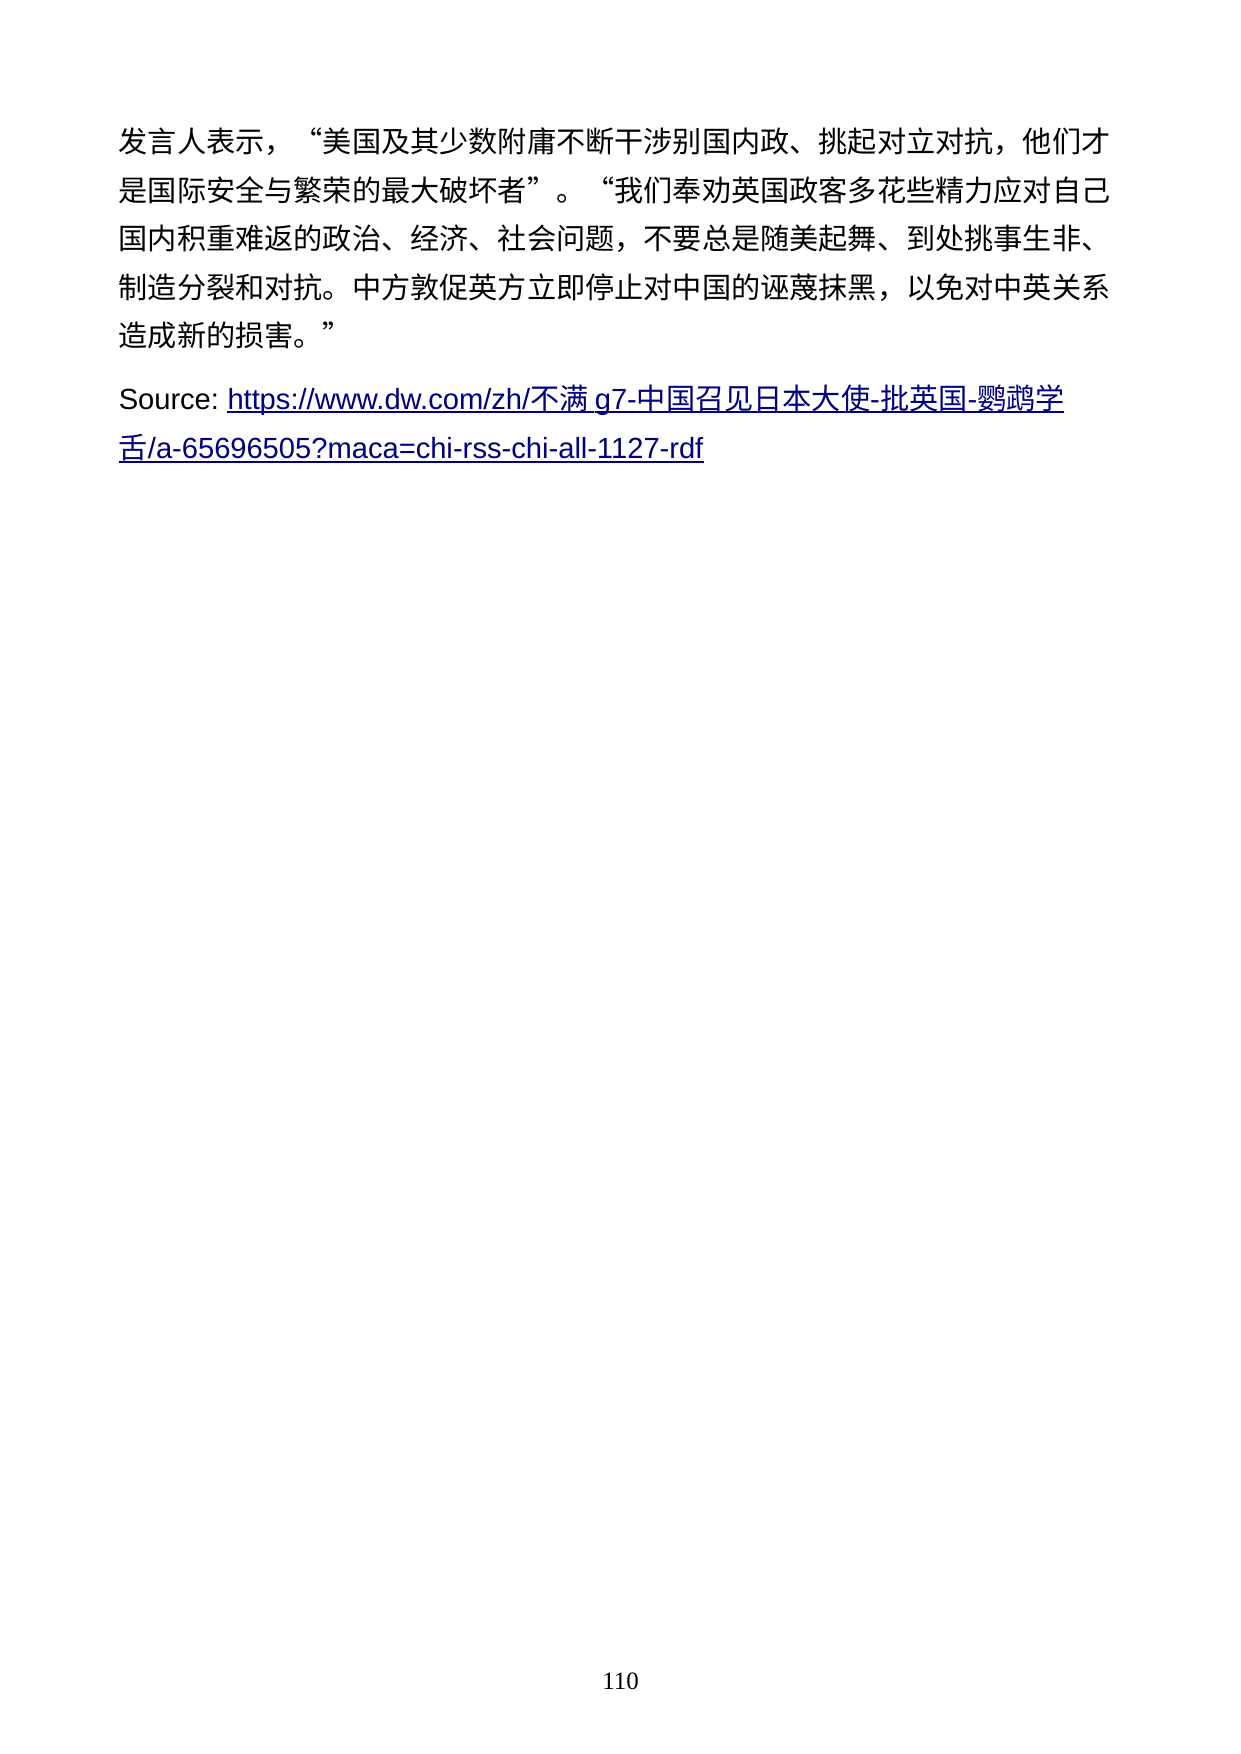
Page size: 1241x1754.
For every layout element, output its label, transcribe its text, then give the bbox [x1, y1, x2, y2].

text 发言人表示，“美国及其少数附庸不断干涉别国内政、挑起对立对抗，他们才是国际安全与繁荣的最大破坏者”。“我们奉劝英国政客多花些精力应对自己国内积重难返的政治、经济、社会问题，不要总是随美起舞、到处挑事生非、制造分裂和对抗。中方敦促英方立即停止对中国的诬蔑抹黑，以免对中英关系造成新的损害。” [118, 118, 1122, 355]
text Source: https://www.dw.com/zh/不满g7-中国召见日本大使-批英国-鹦鹉学舌/a-65696505?maca=chi-rss-chi-all-1127-rdf [118, 376, 1122, 467]
